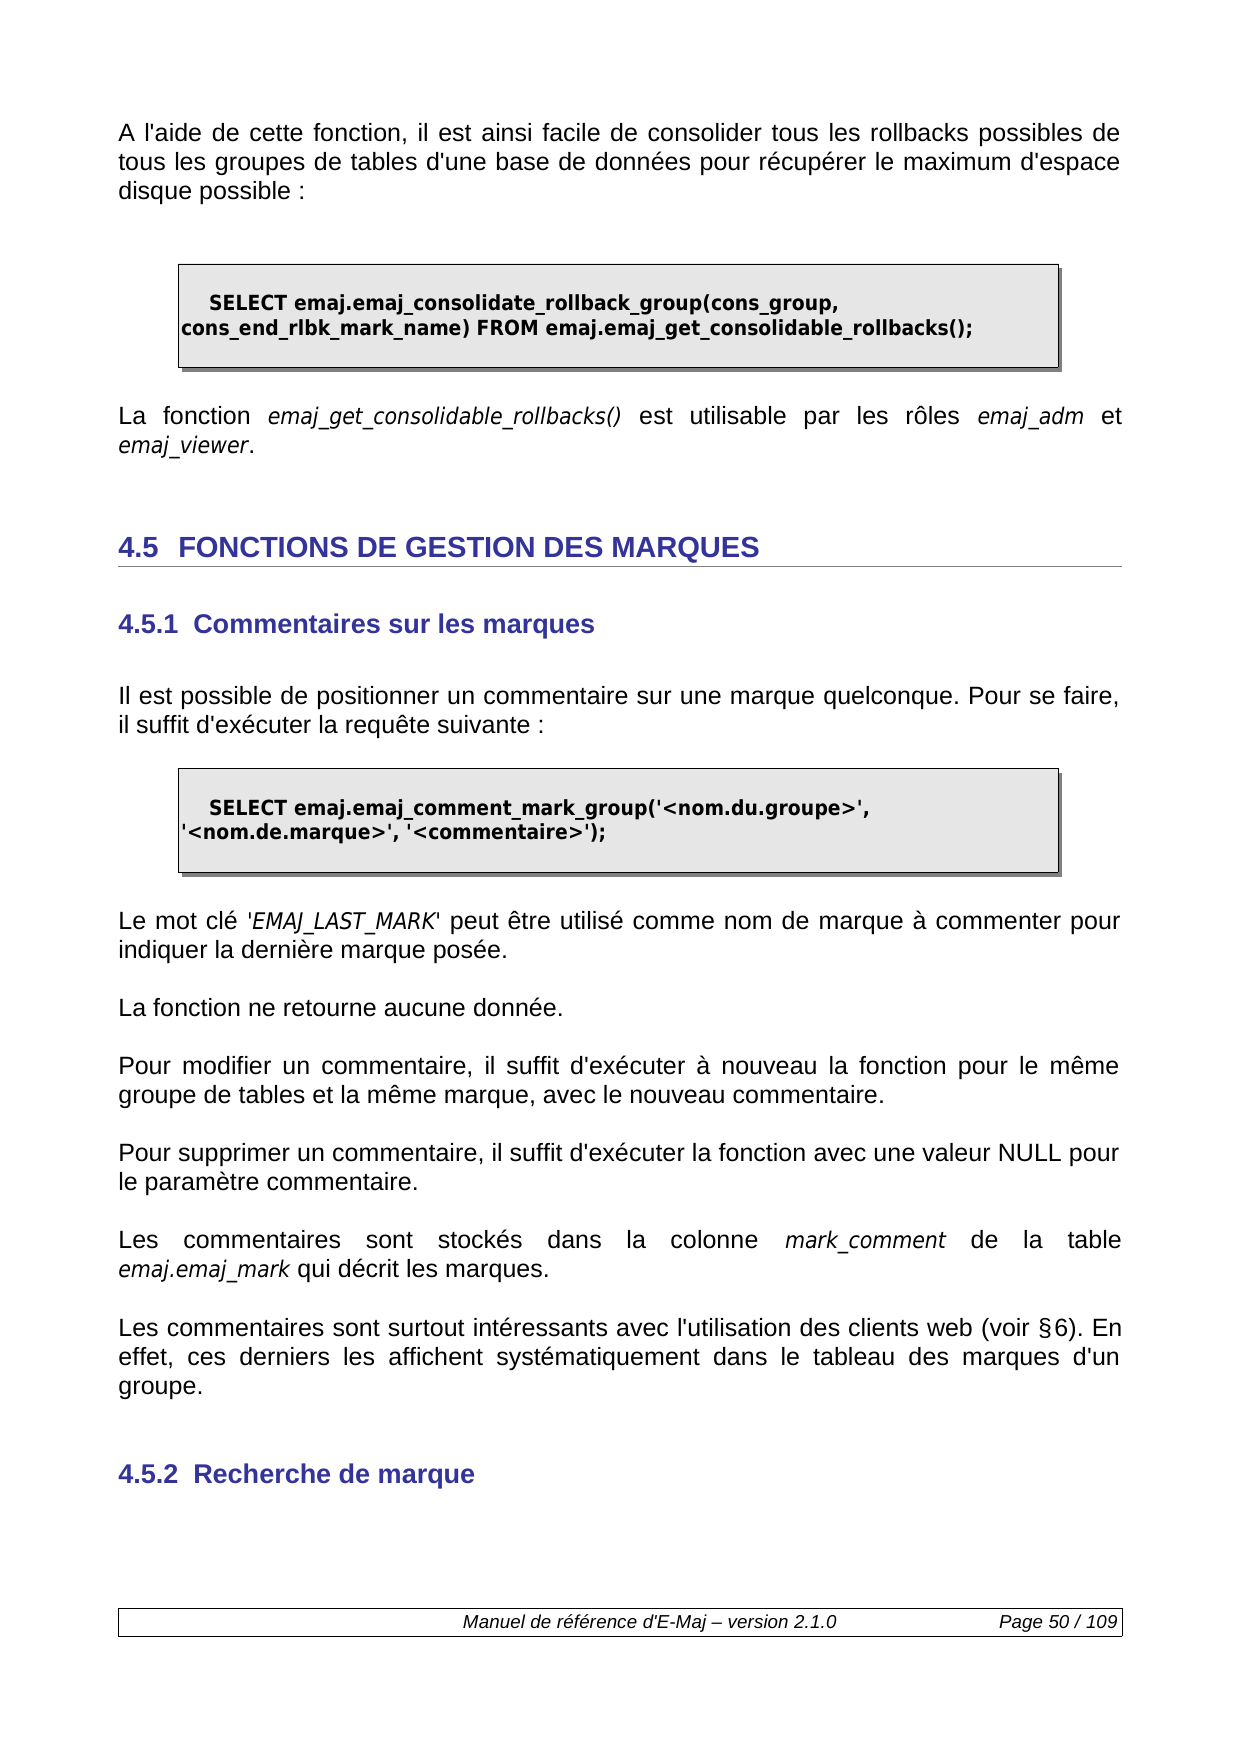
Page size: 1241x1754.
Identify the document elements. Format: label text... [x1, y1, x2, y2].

text Il est possible de positionner un commentaire sur une marque quelconque. Pour se faire, il suffit d'exécuter la requête suivante : [118, 681, 1122, 739]
text SELECT emaj.emaj_consolidate_rollback_group(cons_group, cons_end_rlbk_mark_name) FROM emaj.emaj_get_consolidable_rollbacks(); [179, 288, 1058, 337]
text Les commentaires sont surtout intéressants avec l'utilisation des clients web (voir §6). En effet, ces derniers les affichent systématiquement dans le tableau des marques d'un groupe. [118, 1312, 1122, 1400]
text Le mot clé 'EMAJ_LAST_MARK' peut être utilisé comme nom de marque à commenter pour indiquer la dernière marque posée. [118, 906, 1122, 964]
text A l'aide de cette fonction, il est ainsi facile de consolider tous les rollbacks possibles de tous les groupes de tables d'une base de données pour récupérer le maximum d'espace disque possible : [118, 118, 1122, 205]
text Pour modifier un commentaire, il suffit d'exécuter à nouveau la fonction pour le même groupe de tables et la même marque, avec le nouveau commentaire. [118, 1051, 1122, 1109]
text La fonction emaj_get_consolidable_rollbacks() est utilisable par les rôles emaj_adm et emaj_viewer. [118, 401, 1122, 459]
text Pour supprimer un commentaire, il suffit d'exécuter la fonction avec une valeur NULL pour le paramètre commentaire. [118, 1138, 1122, 1196]
text Les commentaires sont stockés dans la colonne mark_comment de la table emaj.emaj_mark qui décrit les marques. [118, 1225, 1122, 1283]
text La fonction ne retourne aucune donnée. [118, 993, 1122, 1022]
subtitle Commentaires sur les marques [118, 608, 1122, 639]
subtitle Fonctions de gestion des marques [118, 530, 1122, 566]
text SELECT emaj.emaj_comment_mark_group('<nom.du.groupe>', '<nom.de.marque>', '<commentaire>'); [179, 792, 1058, 841]
subtitle Recherche de marque [118, 1458, 1122, 1489]
